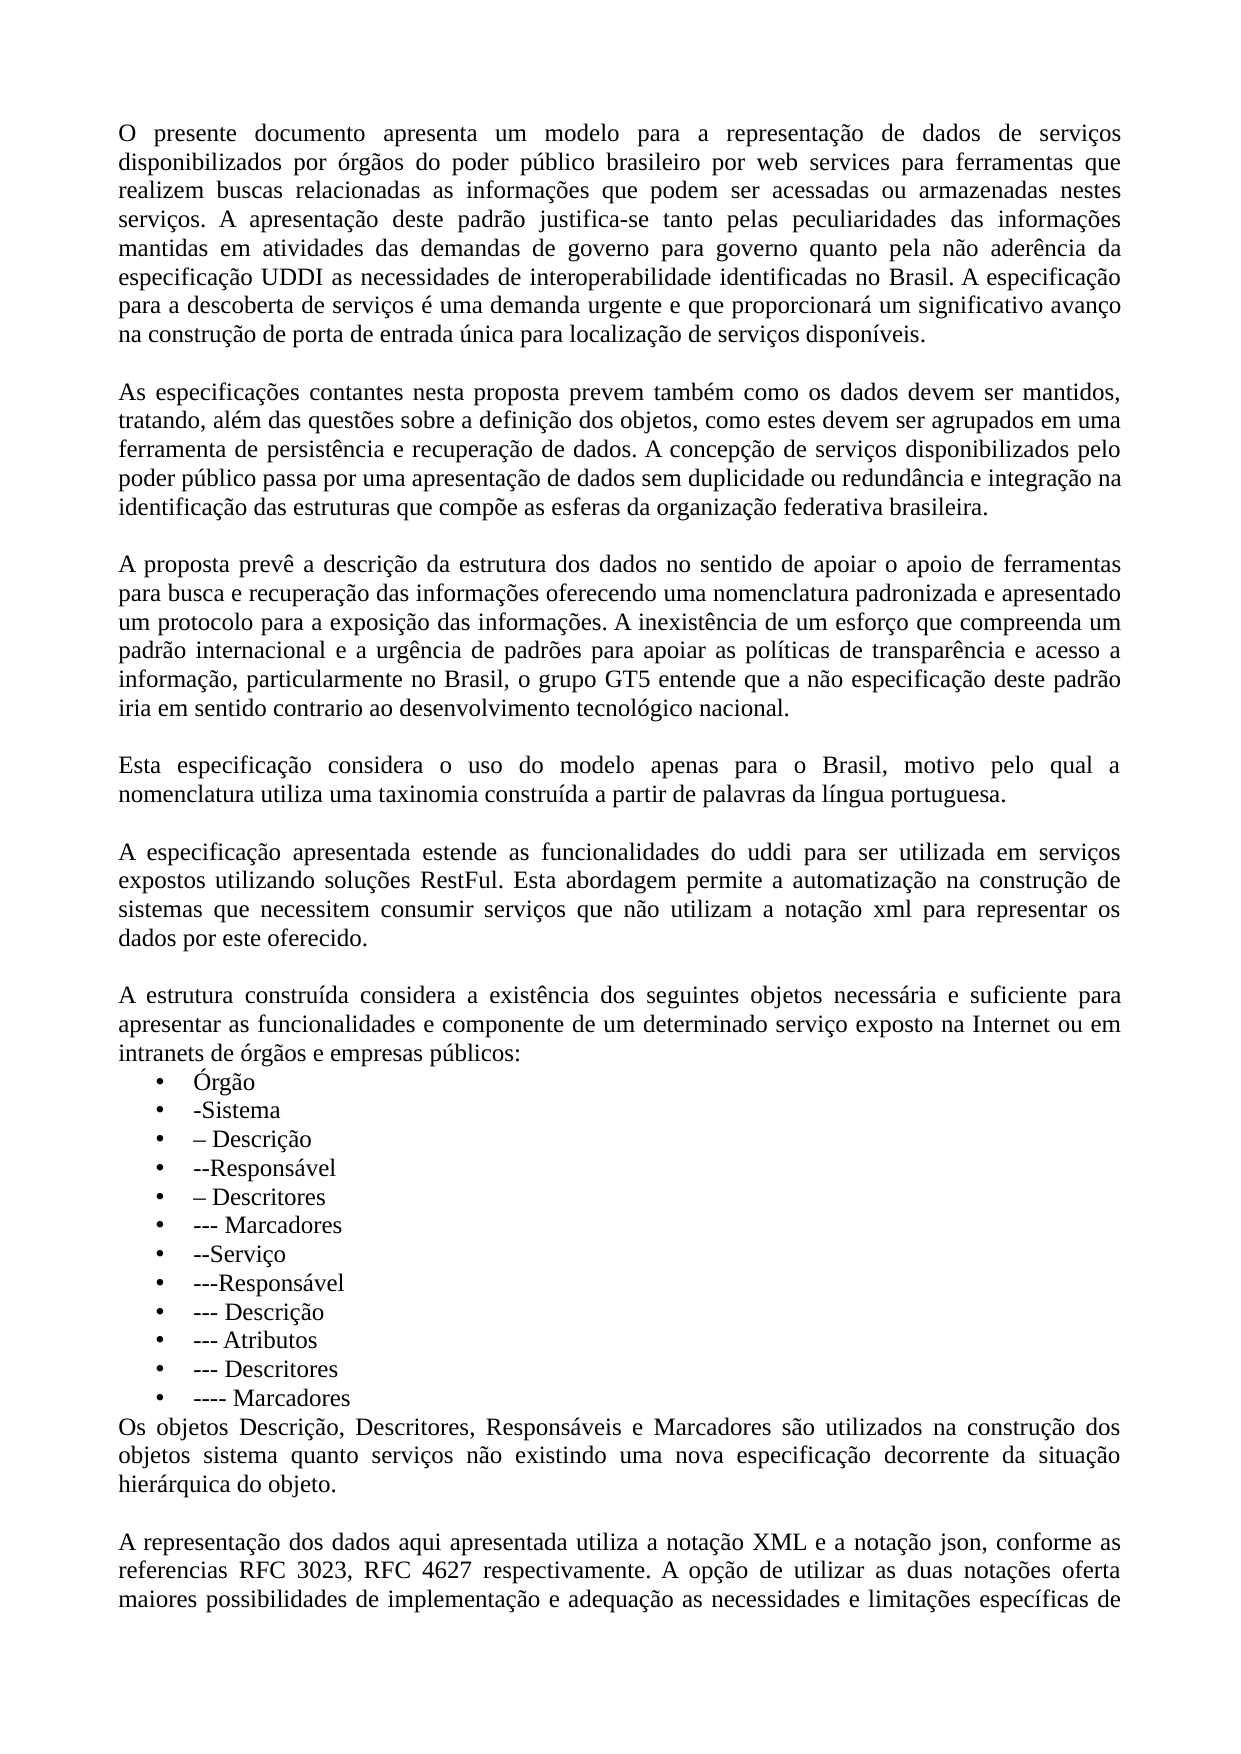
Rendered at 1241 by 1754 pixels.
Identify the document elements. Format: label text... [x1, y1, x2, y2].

text A estrutura construída considera a existência dos seguintes objetos necessária e suficiente para apresentar as funcionalidades e componente de um determinado serviço exposto na Internet ou em intranets de órgãos e empresas públicos: [118, 981, 1122, 1067]
text A representação dos dados aqui apresentada utiliza a notação XML e a notação json, conforme as referencias RFC 3023, RFC 4627 respectivamente. A opção de utilizar as duas notações oferta maiores possibilidades de implementação e adequação as necessidades e limitações específicas de [118, 1527, 1122, 1613]
text Esta especificação considera o uso do modelo apenas para o Brasil, motivo pelo qual a nomenclatura utiliza uma taxinomia construída a partir de palavras da língua portuguesa. [118, 751, 1122, 808]
list Órgão [156, 1067, 1122, 1096]
list --Serviço [156, 1239, 1122, 1268]
list --- Atributos [156, 1326, 1122, 1354]
list --Responsável [156, 1153, 1122, 1182]
text Os objetos Descrição, Descritores, Responsáveis e Marcadores são utilizados na construção dos objetos sistema quanto serviços não existindo uma nova especificação decorrente da situação hierárquica do objeto. [118, 1412, 1122, 1498]
list -Sistema [156, 1096, 1122, 1124]
list – Descrição [156, 1124, 1122, 1153]
text As especificações contantes nesta proposta prevem também como os dados devem ser mantidos, tratando, além das questões sobre a definição dos objetos, como estes devem ser agrupados em uma ferramenta de persistência e recuperação de dados. A concepção de serviços disponibilizados pelo poder público passa por uma apresentação de dados sem duplicidade ou redundância e integração na identificação das estruturas que compõe as esferas da organização federativa brasileira. [118, 377, 1122, 521]
text O presente documento apresenta um modelo para a representação de dados de serviços disponibilizados por órgãos do poder público brasileiro por web services para ferramentas que realizem buscas relacionadas as informações que podem ser acessadas ou armazenadas nestes serviços. A apresentação deste padrão justifica-se tanto pelas peculiaridades das informações mantidas em atividades das demandas de governo para governo quanto pela não aderência da especificação UDDI as necessidades de interoperabilidade identificadas no Brasil. A especificação para a descoberta de serviços é uma demanda urgente e que proporcionará um significativo avanço na construção de porta de entrada única para localização de serviços disponíveis. [118, 118, 1122, 348]
list ---- Marcadores [156, 1383, 1122, 1412]
list – Descritores [156, 1182, 1122, 1211]
list --- Descritores [156, 1354, 1122, 1383]
text A especificação apresentada estende as funcionalidades do uddi para ser utilizada em serviços expostos utilizando soluções RestFul. Esta abordagem permite a automatização na construção de sistemas que necessitem consumir serviços que não utilizam a notação xml para representar os dados por este oferecido. [118, 837, 1122, 952]
list --- Descrição [156, 1297, 1122, 1326]
list --- Marcadores [156, 1211, 1122, 1239]
list ---Responsável [156, 1268, 1122, 1297]
text A proposta prevê a descrição da estrutura dos dados no sentido de apoiar o apoio de ferramentas para busca e recuperação das informações oferecendo uma nomenclatura padronizada e apresentado um protocolo para a exposição das informações. A inexistência de um esforço que compreenda um padrão internacional e a urgência de padrões para apoiar as políticas de transparência e acesso a informação, particularmente no Brasil, o grupo GT5 entende que a não especificação deste padrão iria em sentido contrario ao desenvolvimento tecnológico nacional. [118, 549, 1122, 722]
